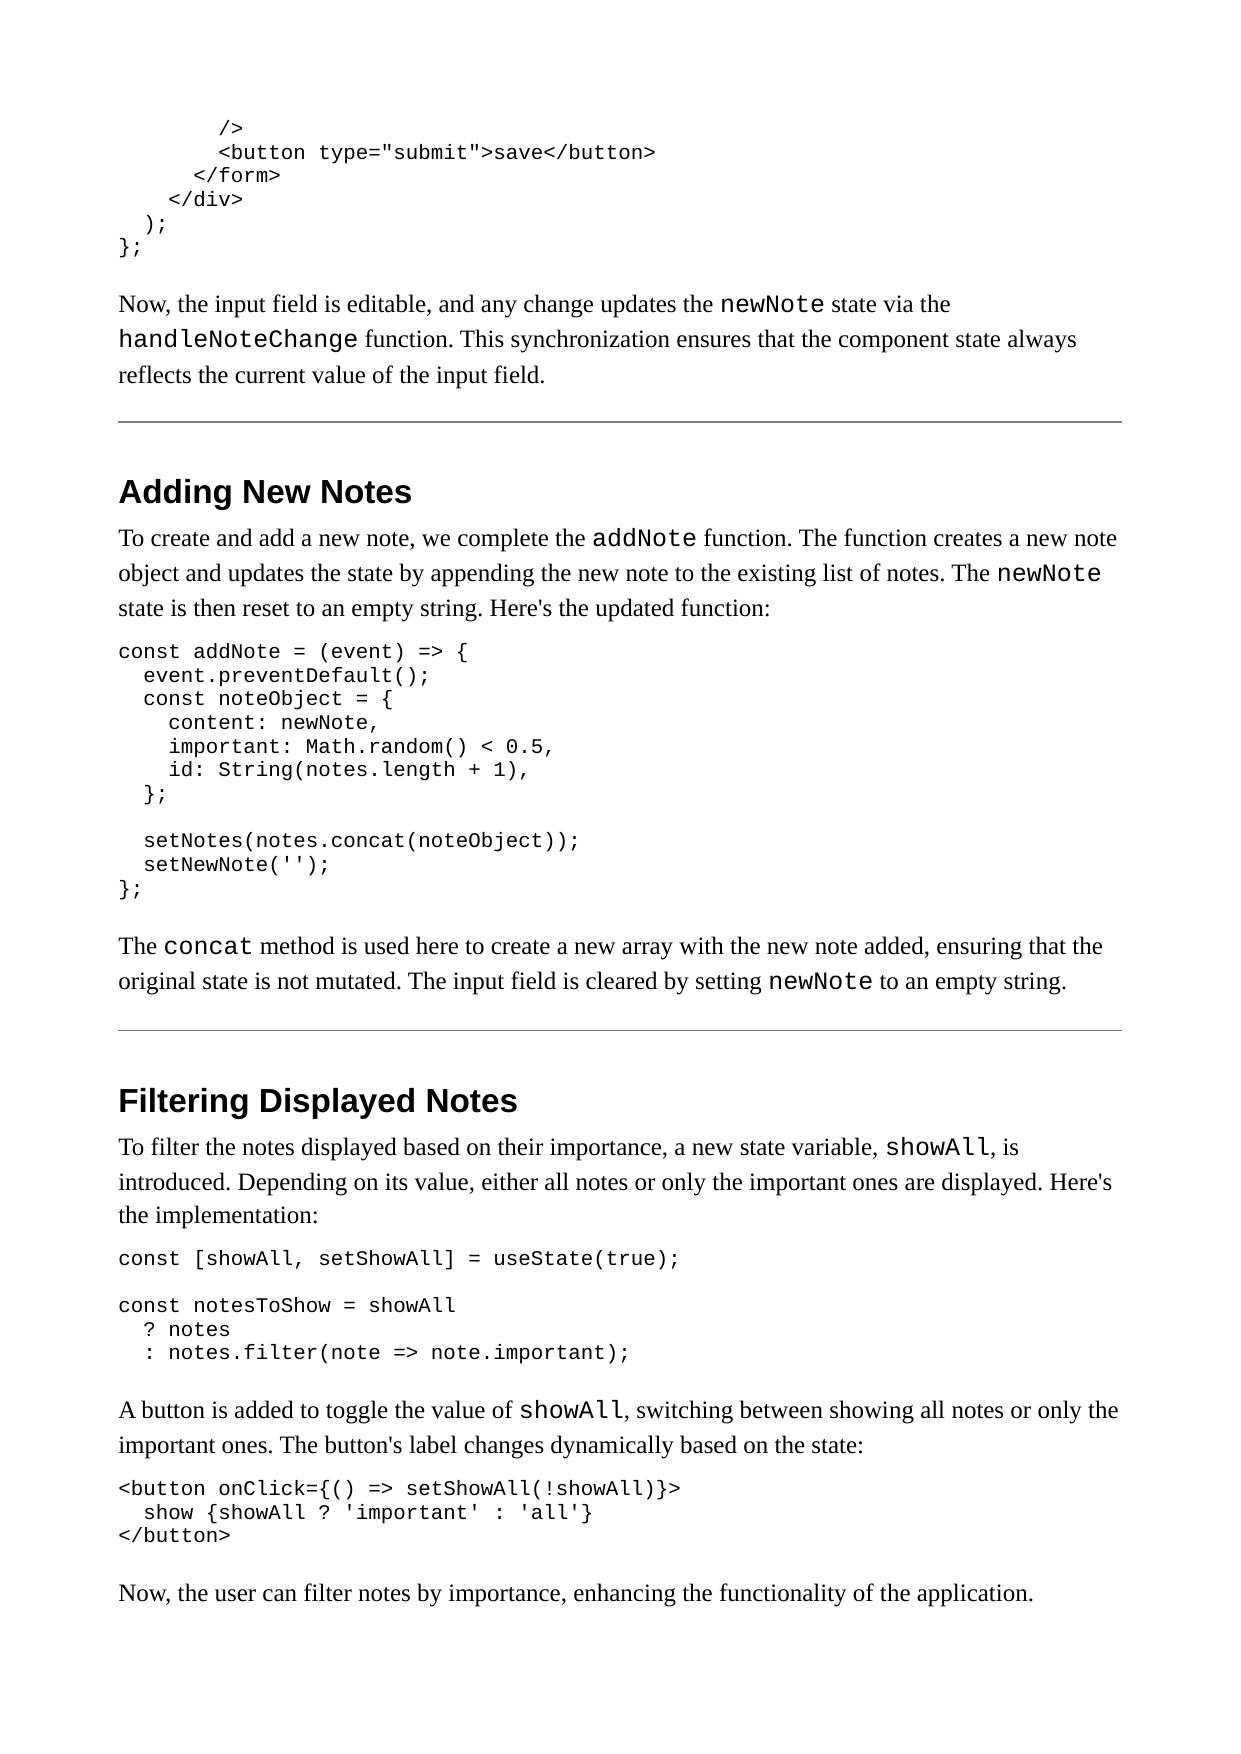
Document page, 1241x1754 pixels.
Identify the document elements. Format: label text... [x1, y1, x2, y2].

text const noteObject = { [118, 688, 1122, 712]
text The concat method is used here to create a new array with the new note added, ensuring that the original state is not mutated. The input field is cleared by setting newNote to an empty string. [118, 931, 1122, 997]
text ); [118, 213, 1122, 236]
text show {showAll ? 'important' : 'all'} [118, 1502, 1122, 1525]
text const notesToShow = showAll [118, 1295, 1122, 1318]
text </div> [118, 189, 1122, 213]
text </form> [118, 165, 1122, 189]
text const [showAll, setShowAll] = useState(true); [118, 1248, 1122, 1271]
text <button type="submit">save</button> [118, 142, 1122, 165]
text important: Math.random() < 0.5, [118, 736, 1122, 759]
text }; [118, 236, 1122, 260]
text ? notes [118, 1318, 1122, 1342]
text To filter the notes displayed based on their importance, a new state variable, showAll, is introduced. Depending on its value, either all notes or only the important ones are displayed. Here's the implementation: [118, 1132, 1122, 1229]
text content: newNote, [118, 712, 1122, 736]
text const addNote = (event) => { [118, 641, 1122, 665]
text }; [118, 878, 1122, 901]
text setNotes(notes.concat(noteObject)); [118, 830, 1122, 854]
text <button onClick={() => setShowAll(!showAll)}> [118, 1478, 1122, 1502]
text }; [118, 783, 1122, 807]
text /> [118, 118, 1122, 142]
subtitle Adding New Notes [118, 472, 1122, 511]
text To create and add a new note, we complete the addNote function. The function creates a new note object and updates the state by appending the new note to the existing list of notes. The newNote state is then reset to an empty string. Here's the updated function: [118, 523, 1122, 622]
text id: String(notes.length + 1), [118, 759, 1122, 783]
text </button> [118, 1525, 1122, 1549]
text setNewNote(''); [118, 854, 1122, 878]
text : notes.filter(note => note.important); [118, 1342, 1122, 1366]
text event.preventDefault(); [118, 665, 1122, 688]
text Now, the input field is editable, and any change updates the newNote state via the handleNoteChange function. This synchronization ensures that the component state always reflects the current value of the input field. [118, 289, 1122, 388]
subtitle Filtering Displayed Notes [118, 1081, 1122, 1119]
text Now, the user can filter notes by importance, enhancing the functionality of the application. [118, 1578, 1122, 1607]
text A button is added to toggle the value of showAll, switching between showing all notes or only the important ones. The button's label changes dynamically based on the state: [118, 1395, 1122, 1459]
